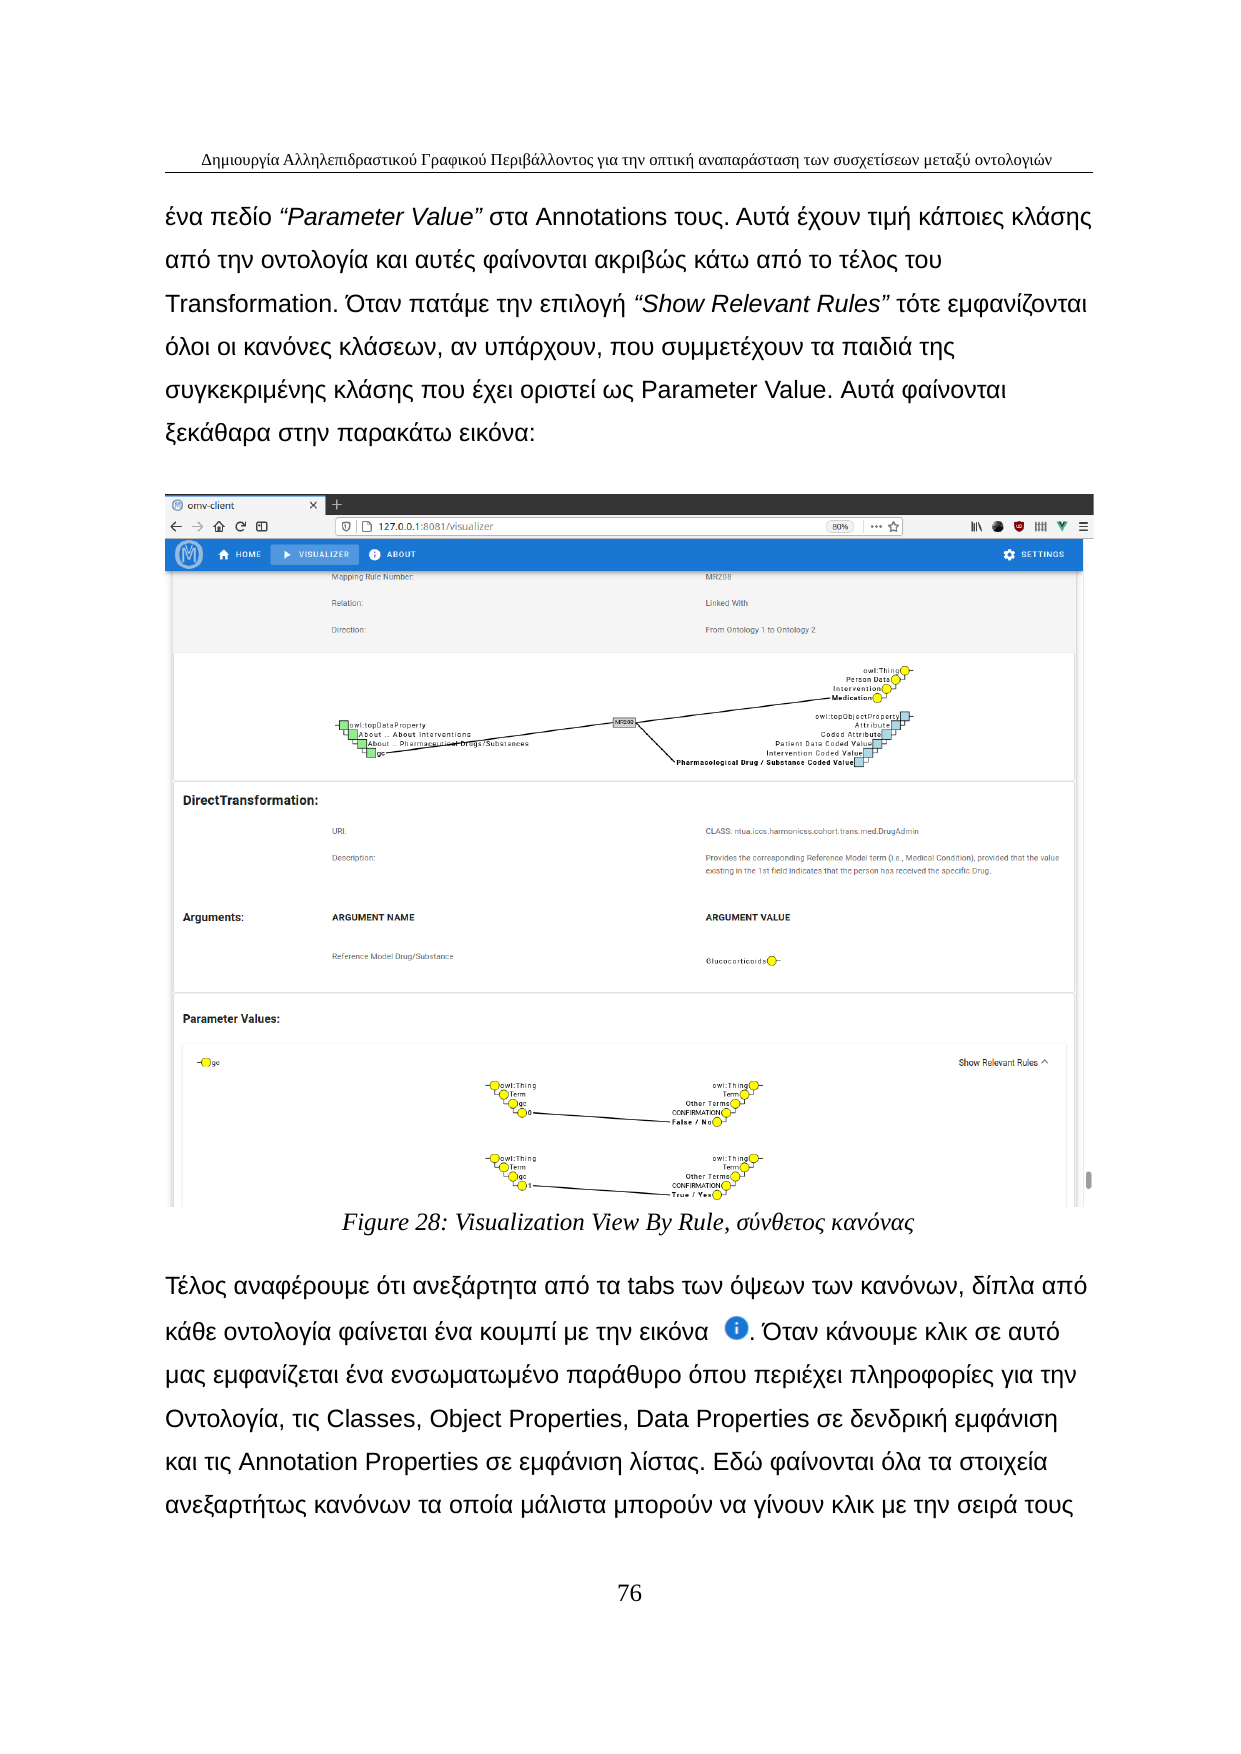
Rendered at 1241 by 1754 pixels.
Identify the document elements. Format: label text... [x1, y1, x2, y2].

picture [723, 1314, 749, 1341]
picture [165, 494, 1094, 1207]
text ένα πεδίο “Parameter Value” στα Annotations τους. Αυτά έχουν τιμή κάποιες κλάσης από την οντολογία και αυτές φαίνονται ακριβώς κάτω από το τέλος του Transformation. Όταν πατάμε την επιλογή “Show Relevant Rules” τότε εμφανίζονται όλοι οι κανόνες κλάσεων, αν υπάρχουν, που συμμετέχουν τα παιδιά της συγκεκριμένης κλάσης που έχει οριστεί ως Parameter Value. Αυτά φαίνονται ξεκάθαρα στην παρακάτω εικόνα: [165, 202, 1093, 447]
text Τέλος αναφέρουμε ότι ανεξάρτητα από τα tabs των όψεων των κανόνων, δίπλα από κάθε οντολογία φαίνεται ένα κουμπί με την εικόνα . Όταν κάνουμε κλικ σε αυτό μας εμφανίζεται ένα ενσωματωμένο παράθυρο όπου περιέχει πληροφορίες για την Οντολογία, τις Classes, Object Properties, Data Properties σε δενδρική εμφάνιση και τις Annotation Properties σε εμφάνιση λίστας. Εδώ φαίνονται όλα τα στοιχεία ανεξαρτήτως κανόνων τα οποία μάλιστα μπορούν να γίνουν κλικ με την σειρά τους [165, 1271, 1093, 1518]
text Figure 28: Visualization View By Rule, σύνθετος κανόνας [165, 1207, 1093, 1236]
